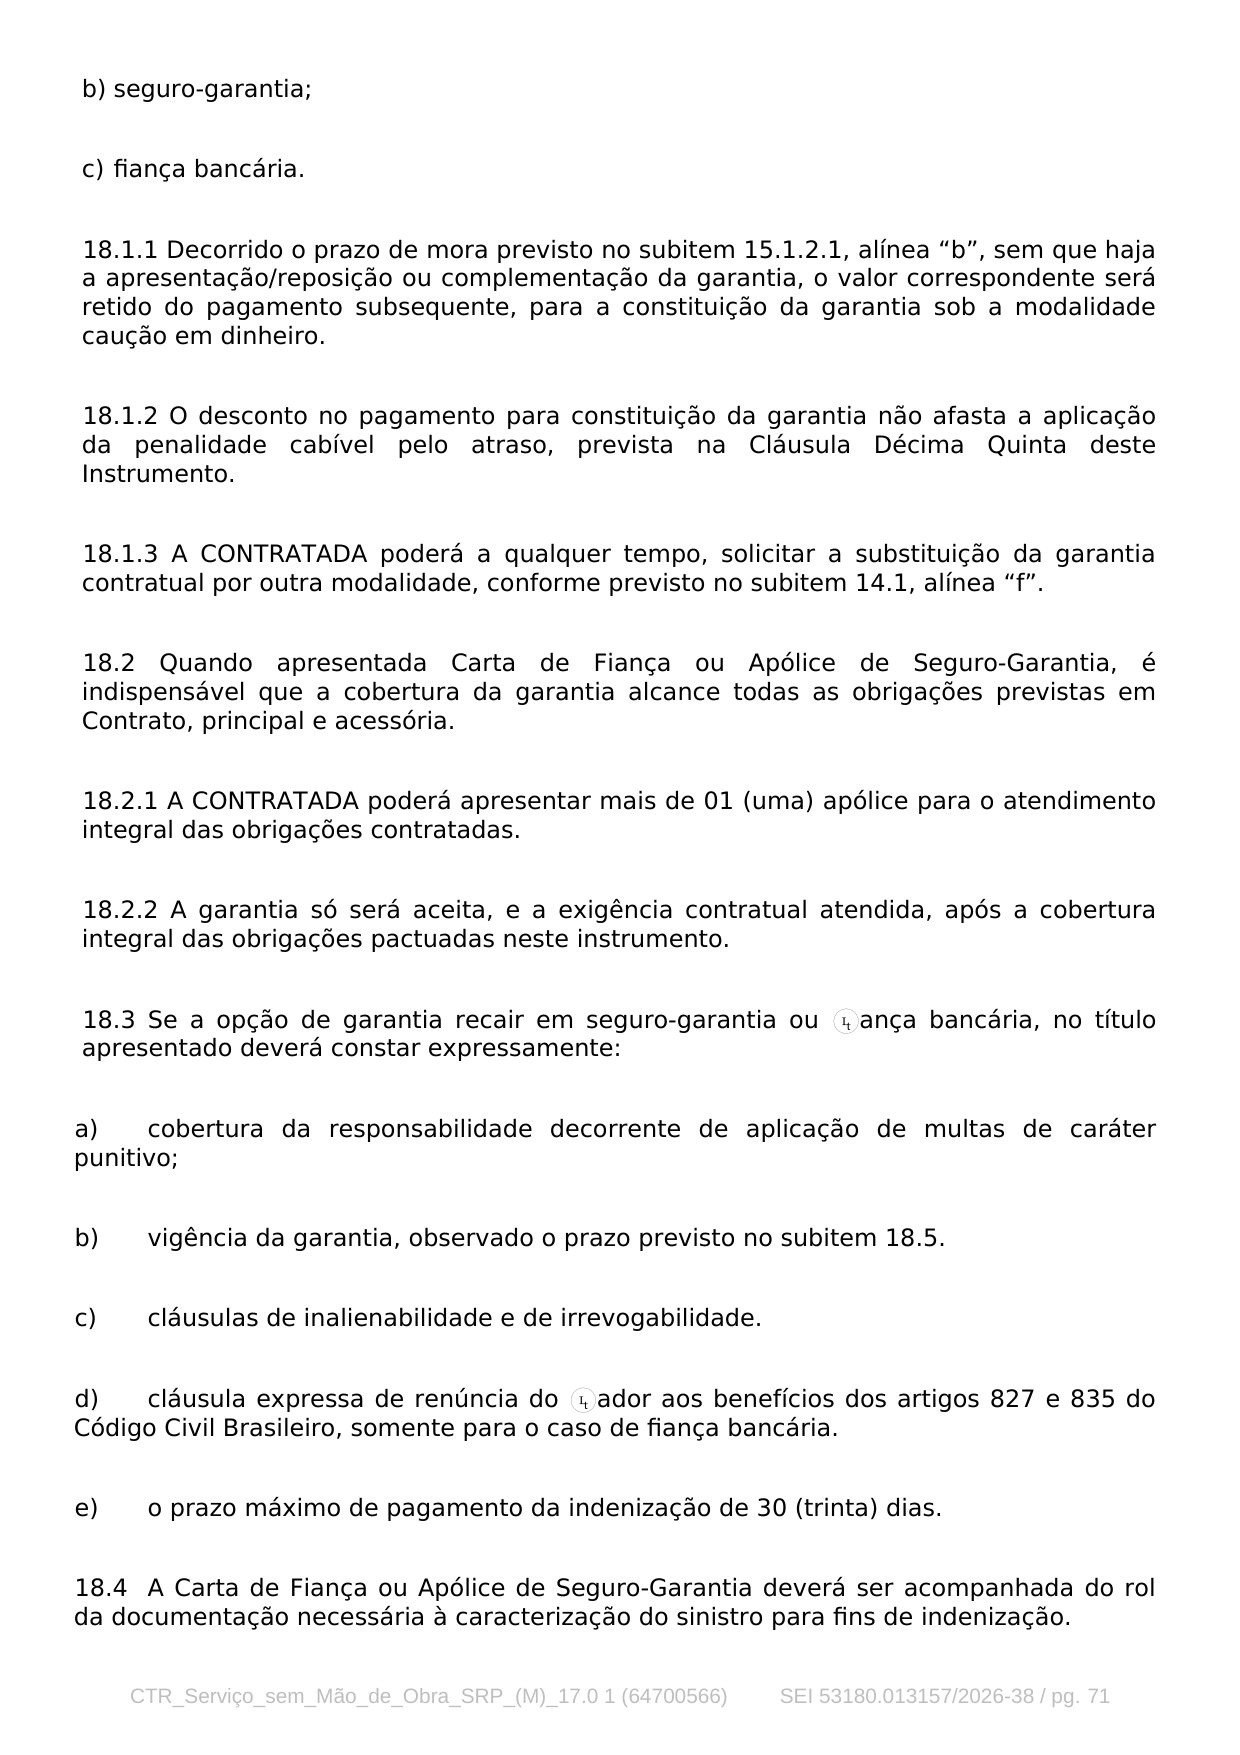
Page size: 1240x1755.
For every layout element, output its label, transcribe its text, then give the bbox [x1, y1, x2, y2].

list fiança bancária. [82, 155, 1158, 183]
list cláusulas de inalienabilidade e de irrevogabilidade. [74, 1304, 1158, 1332]
text 18.2.2 A garantia só será aceita, e a exigência contratual atendida, após a cobertura integral das obrigações pactuadas neste instrumento. [82, 897, 1158, 953]
text 18.2.1 A CONTRATADA poderá apresentar mais de 01 (uma) apólice para o atendimento integral das obrigações contratadas. [82, 787, 1158, 844]
text 18.3 Se a opção de garantia recair em seguro-garantia ou ança bancária, no título apresentado deverá constar expressamente: [82, 1006, 1158, 1062]
text 18.1.1 Decorrido o prazo de mora previsto no subitem 15.1.2.1, alínea “b”, sem que haja a apresentação/reposição ou complementação da garantia, o valor correspondente será retido do pagamento subsequente, para a constituição da garantia sob a modalidade caução em dinheiro. [82, 236, 1158, 350]
list o prazo máximo de pagamento da indenização de 30 (trinta) dias. [74, 1494, 1158, 1522]
list cobertura da responsabilidade decorrente de aplicação de multas de caráter punitivo; [74, 1115, 1158, 1172]
list vigência da garantia, observado o prazo previsto no subitem 18.5. [74, 1224, 1158, 1252]
list A Carta de Fiança ou Apólice de Seguro-Garantia deverá ser acompanhada do rol da documentação necessária à caracterização do sinistro para fins de indenização. [74, 1574, 1158, 1631]
text 18.2 Quando apresentada Carta de Fiança ou Apólice de Seguro-Garantia, é indispensável que a cobertura da garantia alcance todas as obrigações previstas em Contrato, principal e acessória. [82, 649, 1158, 735]
text 18.1.3 A CONTRATADA poderá a qualquer tempo, solicitar a substituição da garantia contratual por outra modalidade, conforme previsto no subitem 14.1, alínea “f”. [82, 540, 1158, 597]
list cláusula expressa de renúncia do ador aos benefícios dos artigos 827 e 835 do Código Civil Brasileiro, somente para o caso de fiança bancária. [74, 1385, 1158, 1442]
text 18.1.2 O desconto no pagamento para constituição da garantia não afasta a aplicação da penalidade cabível pelo atraso, prevista na Cláusula Décima Quinta deste Instrumento. [82, 402, 1158, 488]
list seguro-garantia; [82, 75, 1158, 103]
